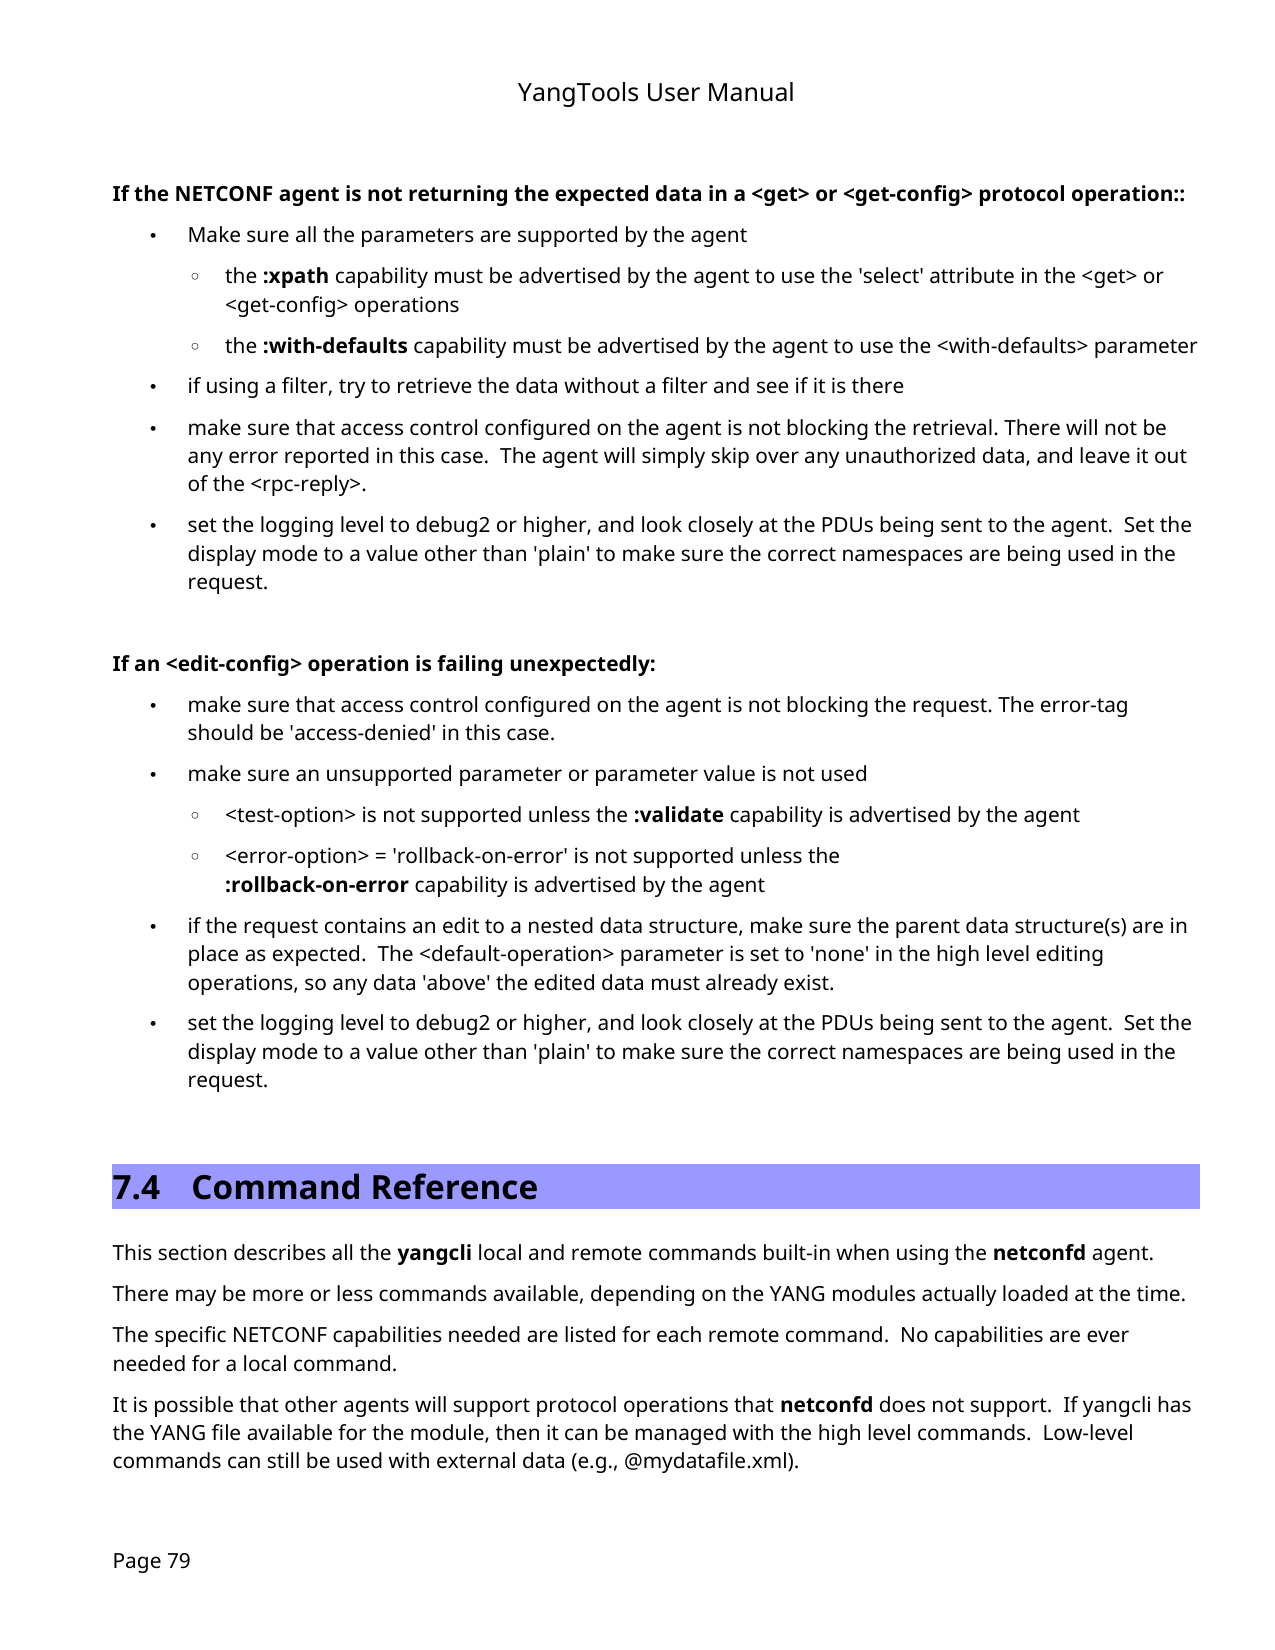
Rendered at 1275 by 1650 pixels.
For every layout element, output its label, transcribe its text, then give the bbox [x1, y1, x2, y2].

list set the logging level to debug2 or higher, and look closely at the PDUs being sent to the agent. Set the display mode to a value other than 'plain' to make sure the correct namespaces are being used in the request. [150, 510, 1200, 596]
list if using a filter, try to retrieve the data without a filter and see if it is there [150, 372, 1200, 400]
list make sure that access control configured on the agent is not blocking the retrieval. There will not be any error reported in this case. The agent will simply skip over any unauthorized data, and leave it out of the <rpc-reply>. [150, 413, 1200, 498]
list <test-option> is not supported unless the :validate capability is advertised by the agent [187, 800, 1200, 829]
list <error-option> = 'rollback-on-error' is not supported unless the :rollback-on-error capability is advertised by the agent [187, 841, 1200, 898]
list the :with-defaults capability must be advertised by the agent to use the <with-defaults> parameter [187, 331, 1200, 359]
list if the request contains an edit to a nested data structure, make sure the parent data structure(s) are in place as expected. The <default-operation> parameter is set to 'none' in the high level editing operations, so any data 'above' the edited data must already exist. [150, 911, 1200, 996]
text If an <edit-config> operation is failing unexpectedly: [112, 649, 1200, 678]
list make sure that access control configured on the agent is not blocking the request. The error-tag should be 'access-denied' in this case. [150, 690, 1200, 747]
list set the logging level to debug2 or higher, and look closely at the PDUs being sent to the agent. Set the display mode to a value other than 'plain' to make sure the correct namespaces are being used in the request. [150, 1008, 1200, 1094]
text If the NETCONF agent is not returning the expected data in a <get> or <get-config> protocol operation:: [112, 179, 1200, 208]
list the :xpath capability must be advertised by the agent to use the 'select' attribute in the <get> or <get-config> operations [187, 261, 1200, 318]
text There may be more or less commands available, depending on the YANG modules actually loaded at the time. [112, 1279, 1200, 1308]
list Make sure all the parameters are supported by the agent [150, 220, 1200, 249]
text It is possible that other agents will support protocol operations that netconfd does not support. If yangcli has the YANG file available for the module, then it can be managed with the high level commands. Low-level commands can still be used with external data (e.g., @mydatafile.xml). [112, 1390, 1200, 1475]
list make sure an unsupported parameter or parameter value is not used [150, 759, 1200, 788]
text The specific NETCONF capabilities needed are listed for each remote command. No capabilities are ever needed for a local command. [112, 1320, 1200, 1377]
subtitle Command Reference [112, 1164, 1200, 1209]
text This section describes all the yangcli local and remote commands built-in when using the netconfd agent. [112, 1238, 1200, 1267]
